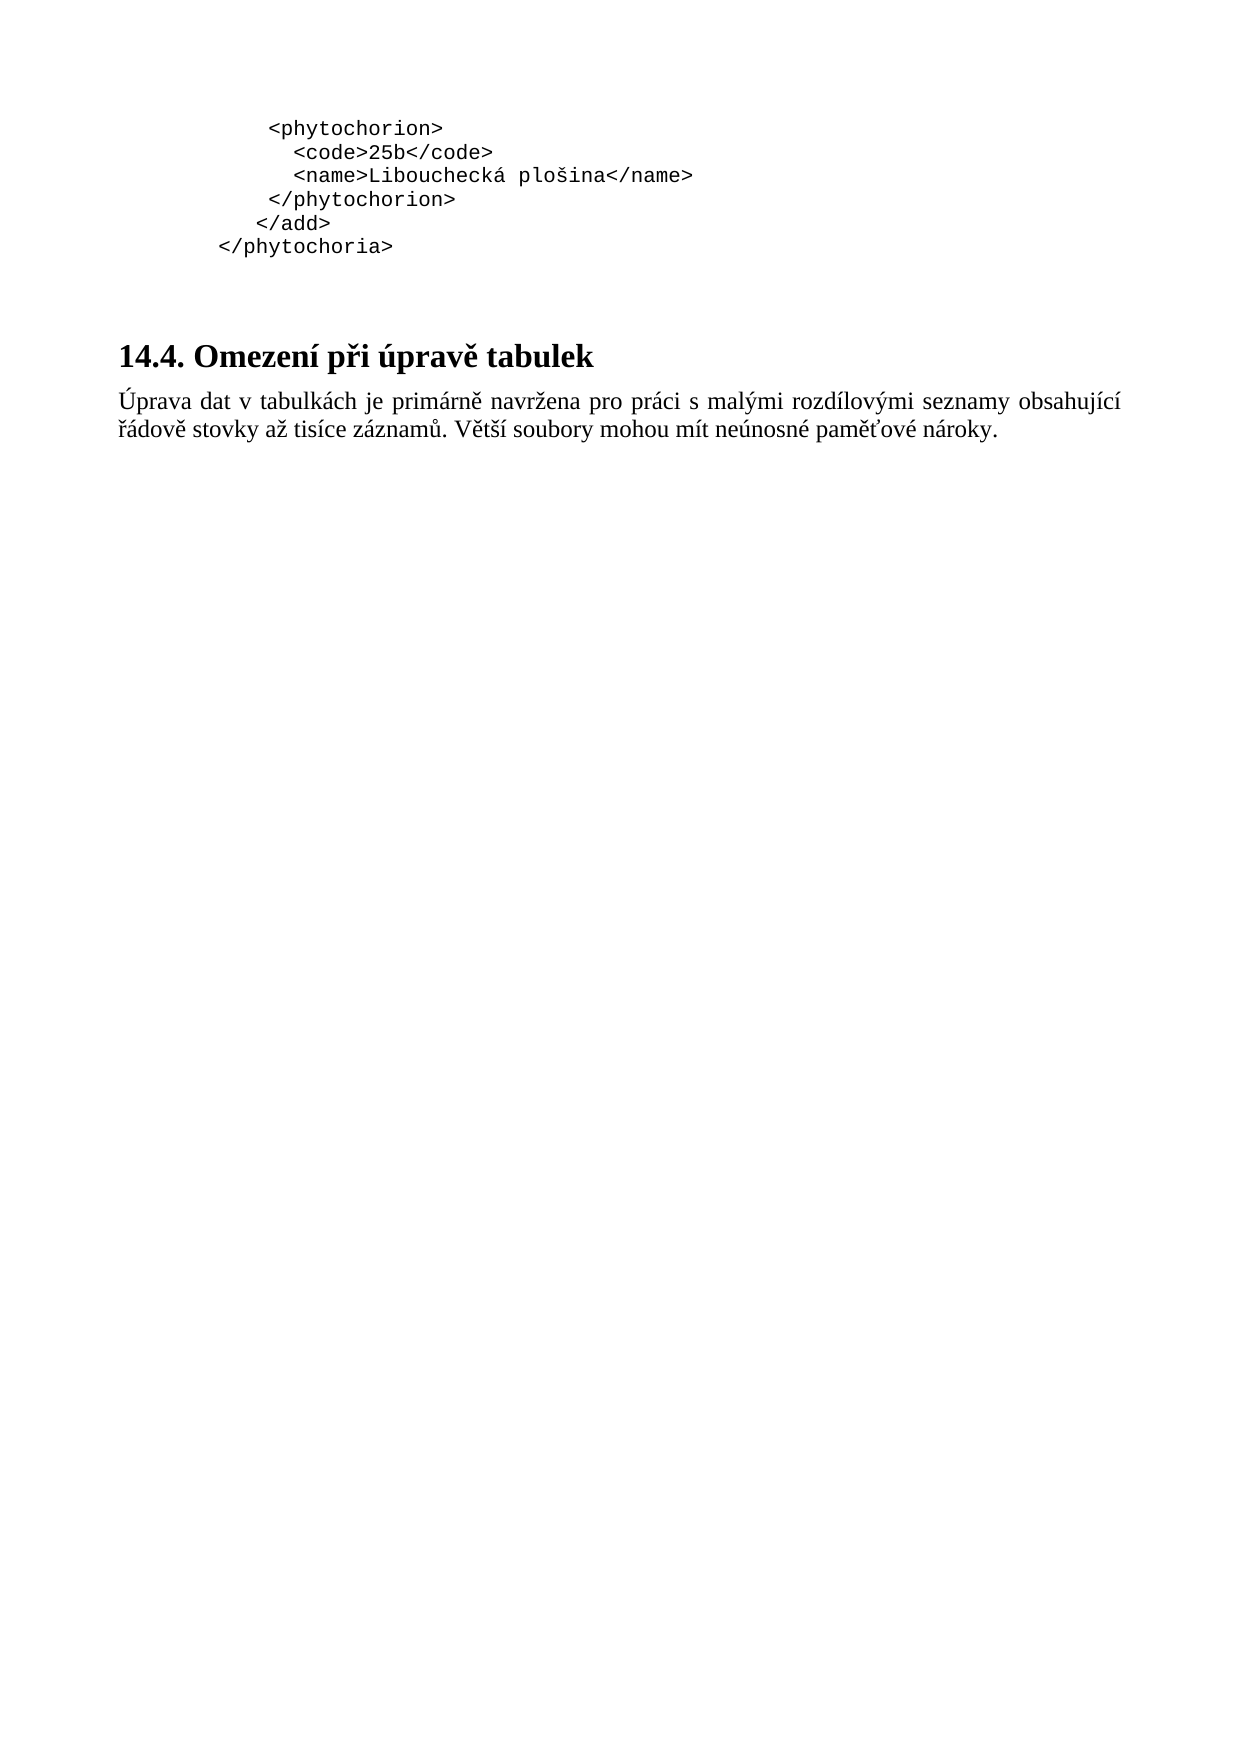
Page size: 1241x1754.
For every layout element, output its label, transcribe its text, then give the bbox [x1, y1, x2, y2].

text <code>25b</code> [118, 142, 1122, 165]
text </phytochorion> [118, 189, 1122, 213]
text Úprava dat v tabulkách je primárně navržena pro práci s malými rozdílovými seznamy obsahující řádově stovky až tisíce záznamů. Větší soubory mohou mít neúnosné paměťové nároky. [118, 387, 1122, 443]
text <phytochorion> [118, 118, 1122, 142]
subtitle 14.4. Omezení při úpravě tabulek [118, 338, 1122, 375]
text <name>Libouchecká plošina</name> [118, 165, 1122, 189]
text </add> [118, 213, 1122, 236]
text </phytochoria> [118, 236, 1122, 260]
